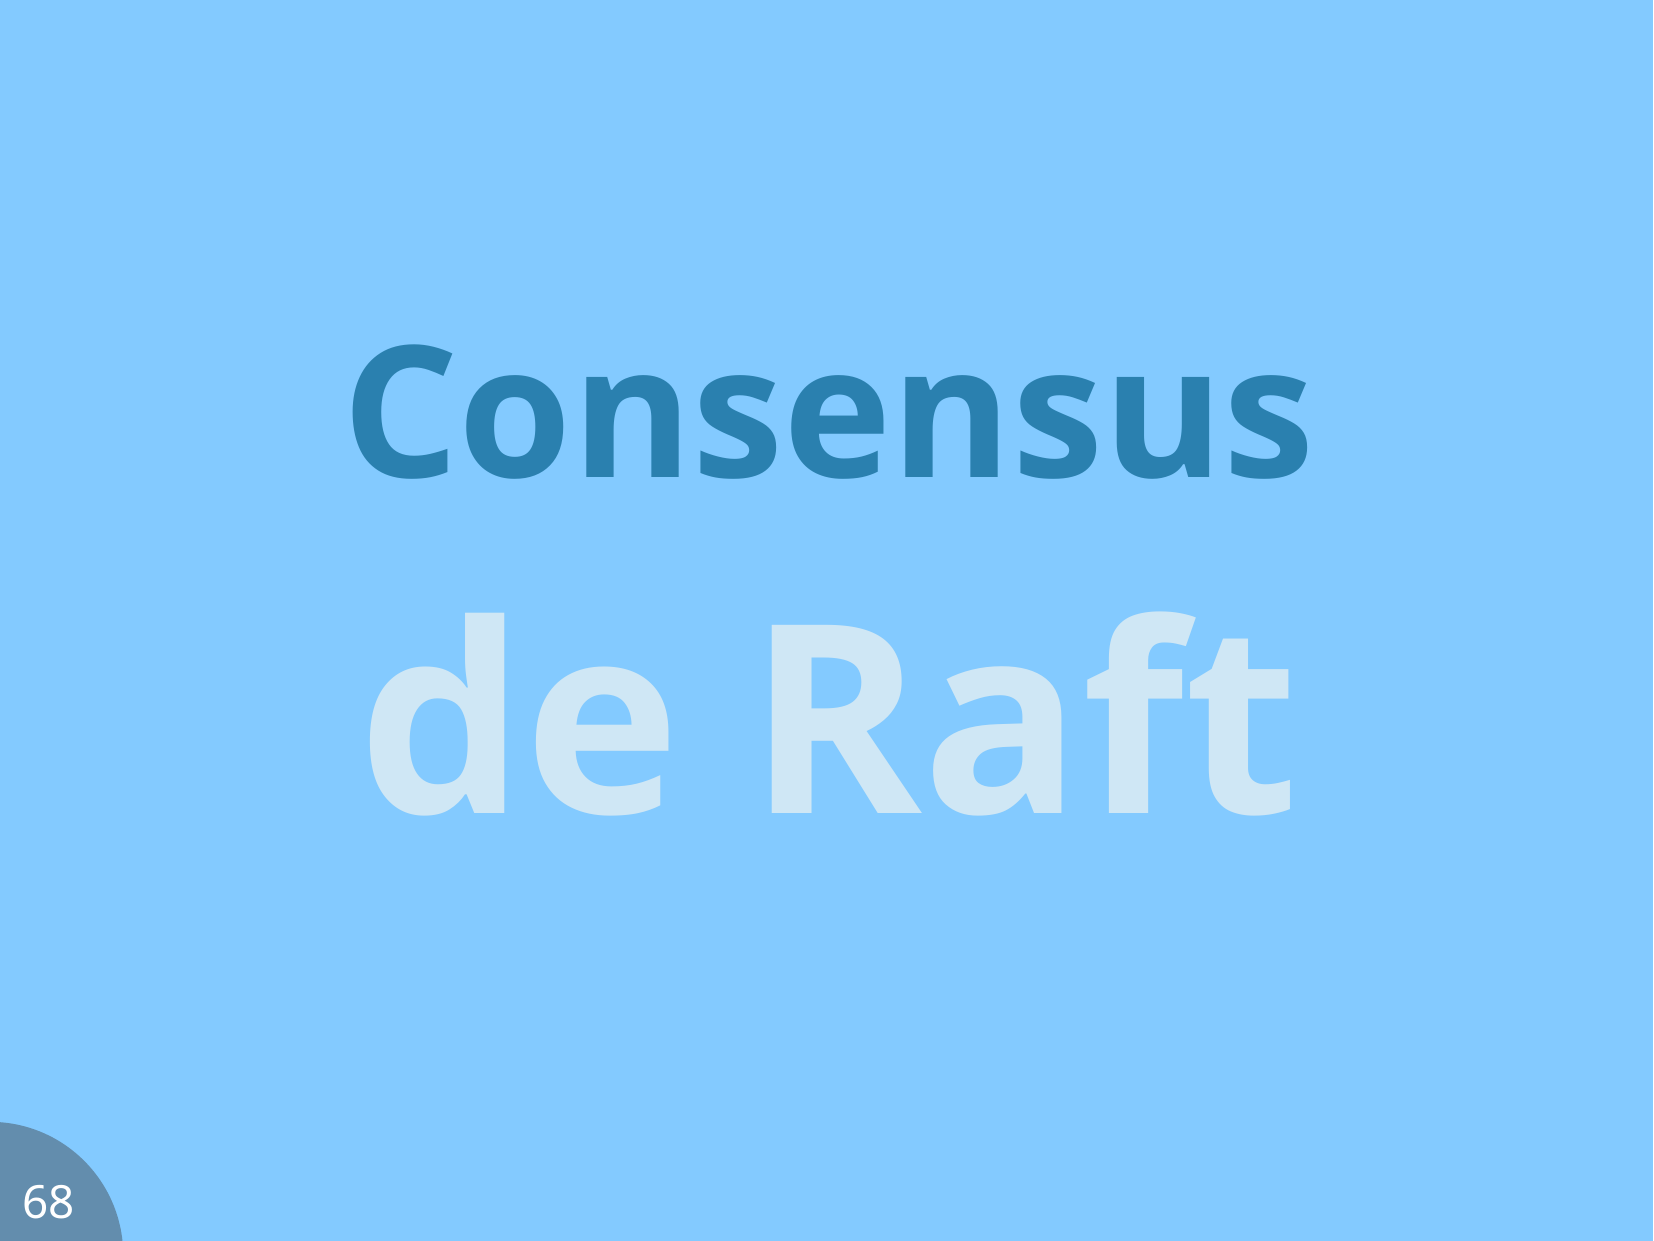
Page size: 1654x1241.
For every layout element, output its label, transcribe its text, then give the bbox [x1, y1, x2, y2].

title Consensus de Raft [84, 335, 1573, 837]
